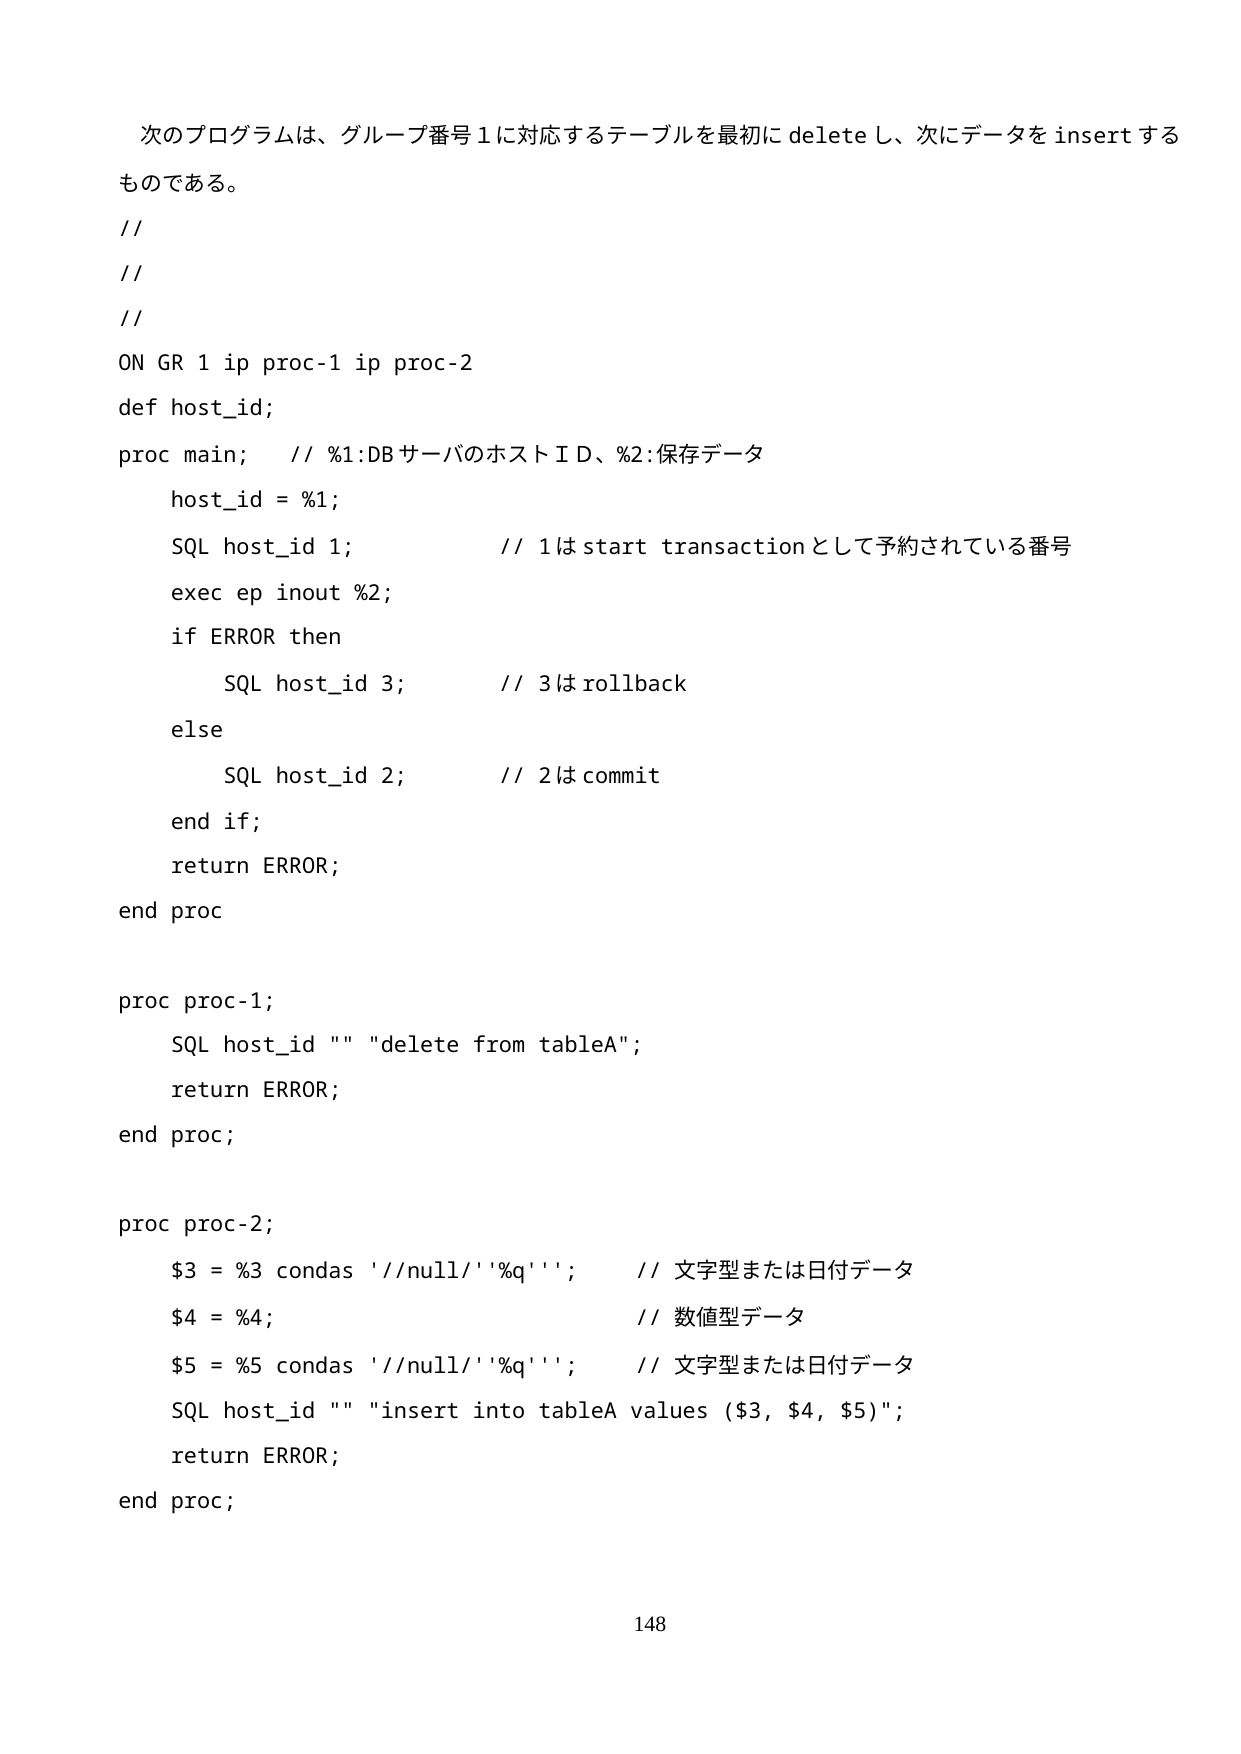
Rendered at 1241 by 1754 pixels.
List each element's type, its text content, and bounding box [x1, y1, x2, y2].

text $4 = %4; // 数値型データ [118, 1300, 1181, 1332]
text if ERROR then [118, 621, 1181, 651]
text SQL host_id "" "insert into tableA values ($3, $4, $5)"; [118, 1396, 1181, 1425]
text end proc [118, 895, 1181, 925]
text else [118, 713, 1181, 743]
text // [118, 213, 1181, 243]
text end if; [118, 806, 1181, 836]
text return ERROR; [118, 851, 1181, 880]
text proc main; // %1:DBサーバのホストＩＤ、%2:保存データ [118, 437, 1181, 468]
text proc proc-2; [118, 1208, 1181, 1238]
text proc proc-1; [118, 984, 1181, 1014]
text end proc; [118, 1485, 1181, 1515]
text $3 = %3 condas '//null/''%q'''; // 文字型または日付データ [118, 1253, 1181, 1284]
text SQL host_id 2; // 2はcommit [118, 758, 1181, 790]
text return ERROR; [118, 1074, 1181, 1104]
text SQL host_id 3; // 3はrollback [118, 666, 1181, 698]
text host_id = %1; [118, 484, 1181, 514]
text exec ep inout %2; [118, 577, 1181, 606]
text def host_id; [118, 392, 1181, 422]
text 次のプログラムは、グループ番号１に対応するテーブルを最初にdeleteし、次にデータをinsertするものである。 [118, 118, 1181, 197]
text end proc; [118, 1119, 1181, 1148]
text $5 = %5 condas '//null/''%q'''; // 文字型または日付データ [118, 1348, 1181, 1380]
text // [118, 258, 1181, 288]
text ON GR 1 ip proc-1 ip proc-2 [118, 347, 1181, 377]
text SQL host_id "" "delete from tableA"; [118, 1029, 1181, 1059]
text SQL host_id 1; // 1はstart transactionとして予約されている番号 [118, 529, 1181, 561]
text // [118, 303, 1181, 332]
text return ERROR; [118, 1440, 1181, 1470]
